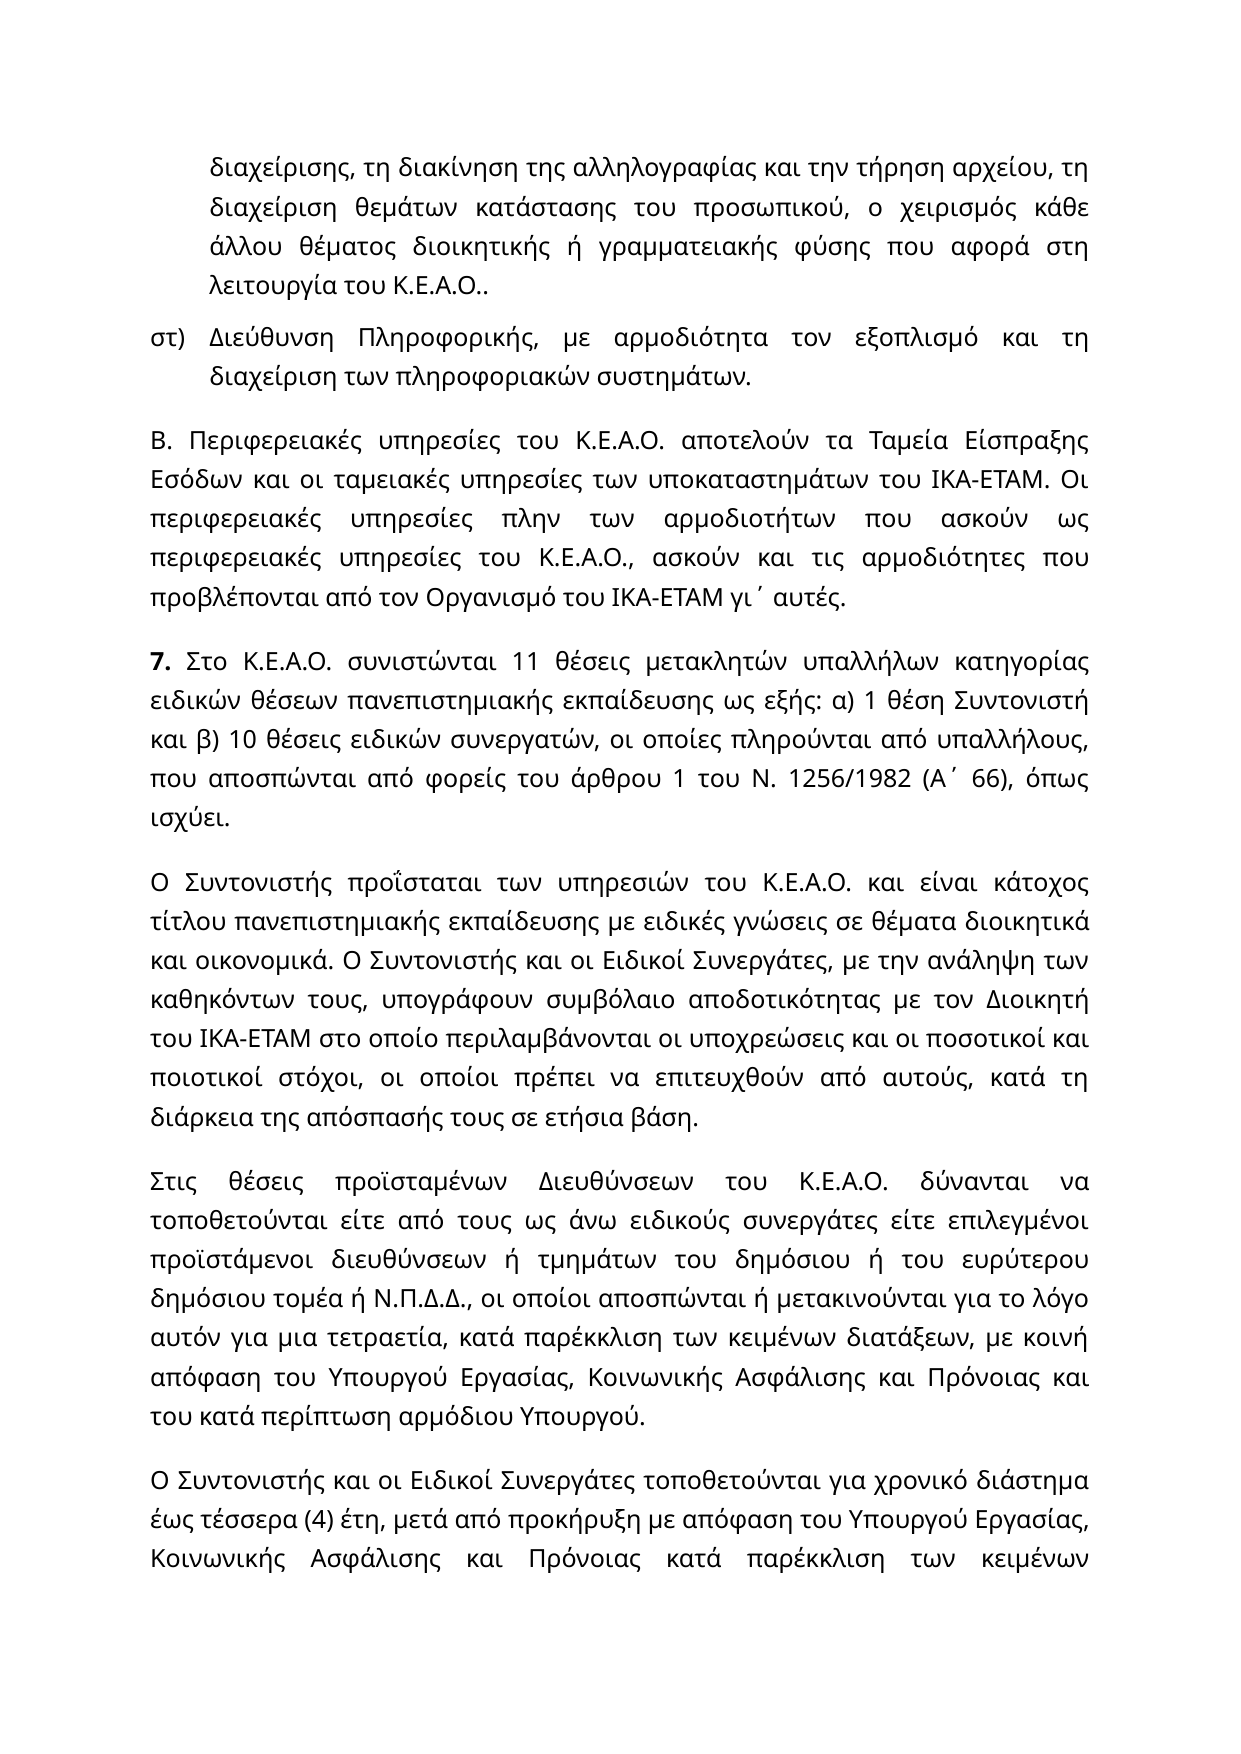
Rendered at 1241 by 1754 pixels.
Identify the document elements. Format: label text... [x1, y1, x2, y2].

list διαχείρισης, τη διακίνηση της αλληλογραφίας και την τήρηση αρχείου, τη διαχείριση θεμάτων κατάστασης του προσωπικού, ο χειρισμός κάθε άλλου θέματος διοικητικής ή γραμματειακής φύσης που αφορά στη λειτουργία του Κ.Ε.Α.Ο.. [150, 150, 1090, 302]
text Ο Συντονιστής και οι Ειδικοί Συνεργάτες τοποθετούνται για χρονικό διάστημα έως τέσσερα (4) έτη, μετά από προκήρυξη με απόφαση του Υπουργού Εργασίας, Κοινωνικής Ασφάλισης και Πρόνοιας κατά παρέκκλιση των κειμένων [150, 1462, 1090, 1575]
text Ο Συντονιστής προΐσταται των υπηρεσιών του Κ.Ε.Α.Ο. και είναι κάτοχος τίτλου πανεπιστημιακής εκπαίδευσης με ειδικές γνώσεις σε θέματα διοικητικά και οικονομικά. Ο Συντονιστής και οι Ειδικοί Συνεργάτες, με την ανάληψη των καθηκόντων τους, υπογράφουν συμβόλαιο αποδοτικότητας με τον Διοικητή του ΙΚΑ-ΕΤΑΜ στο οποίο περιλαμβάνονται οι υποχρεώσεις και οι ποσοτικοί και ποιοτικοί στόχοι, οι οποίοι πρέπει να επιτευχθούν από αυτούς, κατά τη διάρκεια της απόσπασής τους σε ετήσια βάση. [150, 864, 1090, 1133]
text Β. Περιφερειακές υπηρεσίες του Κ.Ε.Α.Ο. αποτελούν τα Ταμεία Είσπραξης Εσόδων και οι ταμειακές υπηρεσίες των υποκαταστημάτων του ΙΚΑ-ΕΤΑΜ. Οι περιφερειακές υπηρεσίες πλην των αρμοδιοτήτων που ασκούν ως περιφερειακές υπηρεσίες του Κ.Ε.Α.Ο., ασκούν και τις αρμοδιότητες που προβλέπονται από τον Οργανισμό του ΙΚΑ-ΕΤΑΜ γι΄ αυτές. [150, 422, 1090, 613]
text 7. Στο Κ.Ε.Α.Ο. συνιστώνται 11 θέσεις μετακλητών υπαλλήλων κατηγορίας ειδικών θέσεων πανεπιστημιακής εκπαίδευσης ως εξής: α) 1 θέση Συντονιστή και β) 10 θέσεις ειδικών συνεργατών, οι οποίες πληρούνται από υπαλλήλους, που αποσπώνται από φορείς του άρθρου 1 του Ν. 1256/1982 (Α΄ 66), όπως ισχύει. [150, 643, 1090, 834]
list στ) Διεύθυνση Πληροφορικής, με αρμοδιότητα τον εξοπλισμό και τη διαχείριση των πληροφοριακών συστημάτων. [150, 319, 1090, 392]
text Στις θέσεις προϊσταμένων Διευθύνσεων του Κ.Ε.Α.Ο. δύνανται να τοποθετούνται είτε από τους ως άνω ειδικούς συνεργάτες είτε επιλεγμένοι προϊστάμενοι διευθύνσεων ή τμημάτων του δημόσιου ή του ευρύτερου δημόσιου τομέα ή Ν.Π.Δ.Δ., οι οποίοι αποσπώνται ή μετακινούνται για το λόγο αυτόν για μια τετραετία, κατά παρέκκλιση των κειμένων διατάξεων, με κοινή απόφαση του Υπουργού Εργασίας, Κοινωνικής Ασφάλισης και Πρόνοιας και του κατά περίπτωση αρμόδιου Υπουργού. [150, 1163, 1090, 1432]
